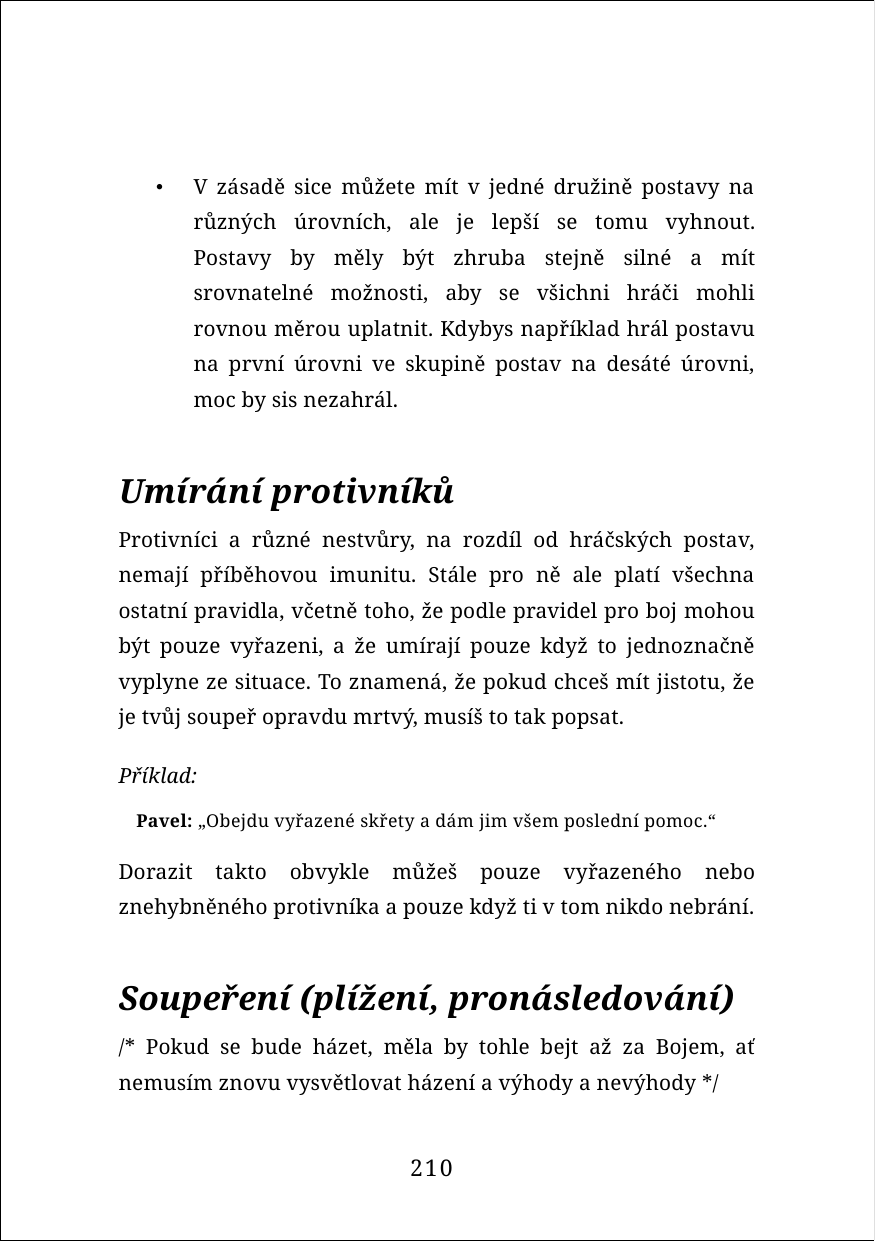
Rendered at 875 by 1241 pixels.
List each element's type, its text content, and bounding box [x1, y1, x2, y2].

text Příklad: [118, 762, 756, 790]
list V zásadě sice můžete mít v jedné družině postavy na různých úrovních, ale je lepší se tomu vyhnout. Postavy by měly být zhruba stejně silné a mít srovnatelné možnosti, aby se všichni hráči mohli rovnou měrou uplatnit. Kdybys například hrál postavu na první úrovni ve skupině postav na desáté úrovni, moc by sis nezahrál. [156, 172, 756, 413]
subtitle Umírání protivníků [118, 468, 756, 513]
text Dorazit takto obvykle můžeš pouze vyřazeného nebo znehybněného protivníka a pouze když ti v tom nikdo nebrání. [118, 857, 756, 921]
text Protivníci a různé nestvůry, na rozdíl od hráčských postav, nemají příběhovou imunitu. Stále pro ně ale platí všechna ostatní pravidla, včetně toho, že podle pravidel pro boj mohou být pouze vyřazeni, a že umírají pouze když to jednoznačně vyplyne ze situace. To znamená, že pokud chceš mít jistotu, že je tvůj soupeř opravdu mrtvý, musíš to tak popsat. [118, 525, 756, 731]
text Pavel: „Obejdu vyřazené skřety a dám jim všem poslední pomoc.“ [136, 809, 756, 833]
subtitle Soupeření (plížení, pronásledování) [118, 975, 756, 1021]
text /* Pokud se bude házet, měla by tohle bejt až za Bojem, ať nemusím znovu vysvětlovat házení a výhody a nevýhody */ [118, 1032, 756, 1096]
